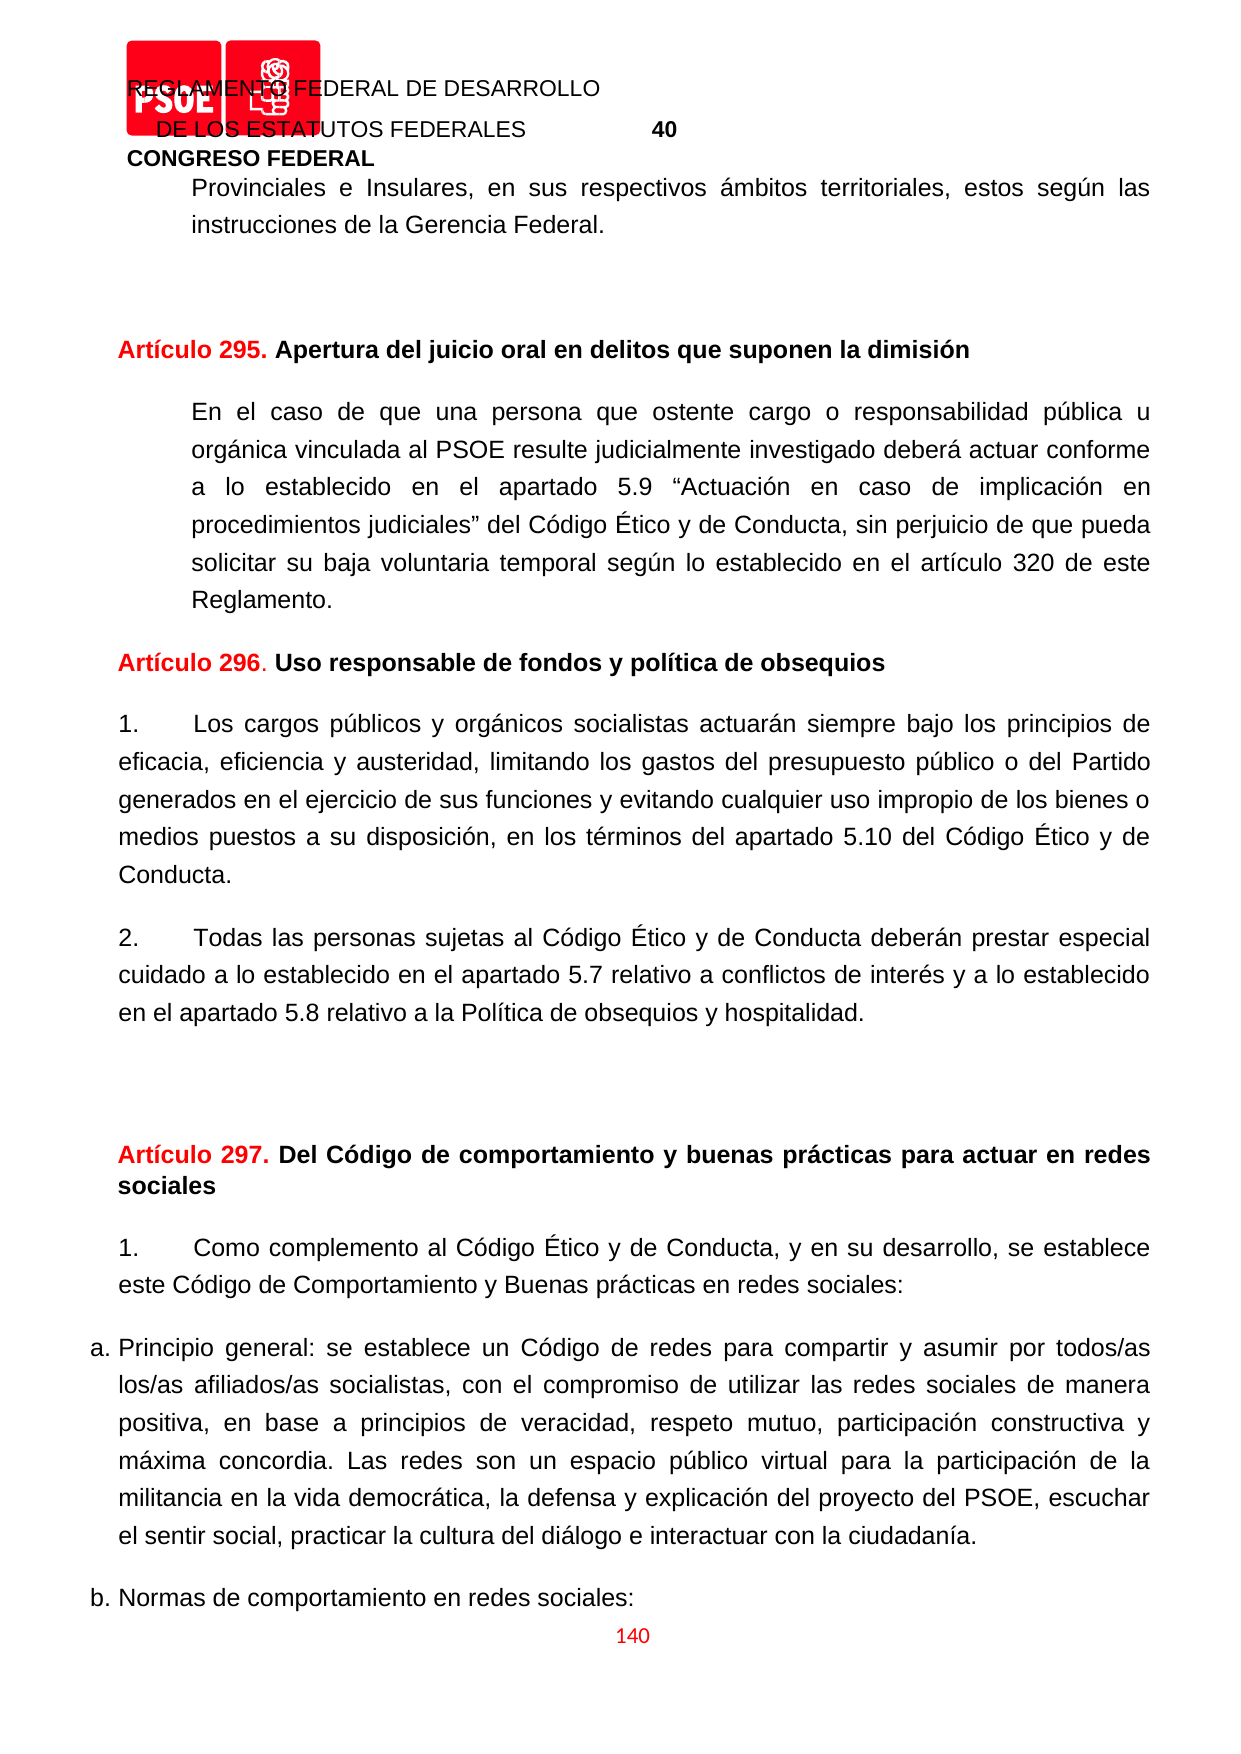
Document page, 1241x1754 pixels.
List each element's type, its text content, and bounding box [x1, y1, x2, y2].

list Principio general: se establece un Código de redes para compartir y asumir por todos/as los/as afiliados/as socialistas, con el compromiso de utilizar las redes sociales de manera positiva, en base a principios de veracidad, respeto mutuo, participación constructiva y máxima concordia. Las redes son un espacio público virtual para la participación de la militancia en la vida democrática, la defensa y explicación del proyecto del PSOE, escuchar el sentir social, practicar la cultura del diálogo e interactuar con la ciudadanía. [90, 1333, 1152, 1549]
text En el caso de que una persona que ostente cargo o responsabilidad pública u orgánica vinculada al PSOE resulte judicialmente investigado deberá actuar conforme a lo establecido en el apartado 5.9 “Actuación en caso de implicación en procedimientos judiciales” del Código Ético y de Conducta, sin perjuicio de que pueda solicitar su baja voluntaria temporal según lo establecido en el artículo 320 de este Reglamento. [191, 397, 1152, 614]
text Artículo 296. Uso responsable de fondos y política de obsequios [117, 648, 1152, 676]
text Artículo 297. Del Código de comportamiento y buenas prácticas para actuar en redes sociales [117, 1140, 1152, 1199]
list Los cargos públicos y orgánicos socialistas actuarán siempre bajo los principios de eficacia, eficiencia y austeridad, limitando los gastos del presupuesto público o del Partido generados en el ejercicio de sus funciones y evitando cualquier uso impropio de los bienes o medios puestos a su disposición, en los términos del apartado 5.10 del Código Ético y de Conducta. [118, 709, 1152, 889]
list Normas de comportamiento en redes sociales: [90, 1583, 1152, 1612]
text Provinciales e Insulares, en sus respectivos ámbitos territoriales, estos según las instrucciones de la Gerencia Federal. [191, 173, 1152, 239]
list Como complemento al Código Ético y de Conducta, y en su desarrollo, se establece este Código de Comportamiento y Buenas prácticas en redes sociales: [118, 1233, 1152, 1299]
text Artículo 295. Apertura del juicio oral en delitos que suponen la dimisión [117, 335, 1152, 364]
list Todas las personas sujetas al Código Ético y de Conducta deberán prestar especial cuidado a lo establecido en el apartado 5.7 relativo a conflictos de interés y a lo establecido en el apartado 5.8 relativo a la Política de obsequios y hospitalidad. [118, 922, 1152, 1026]
